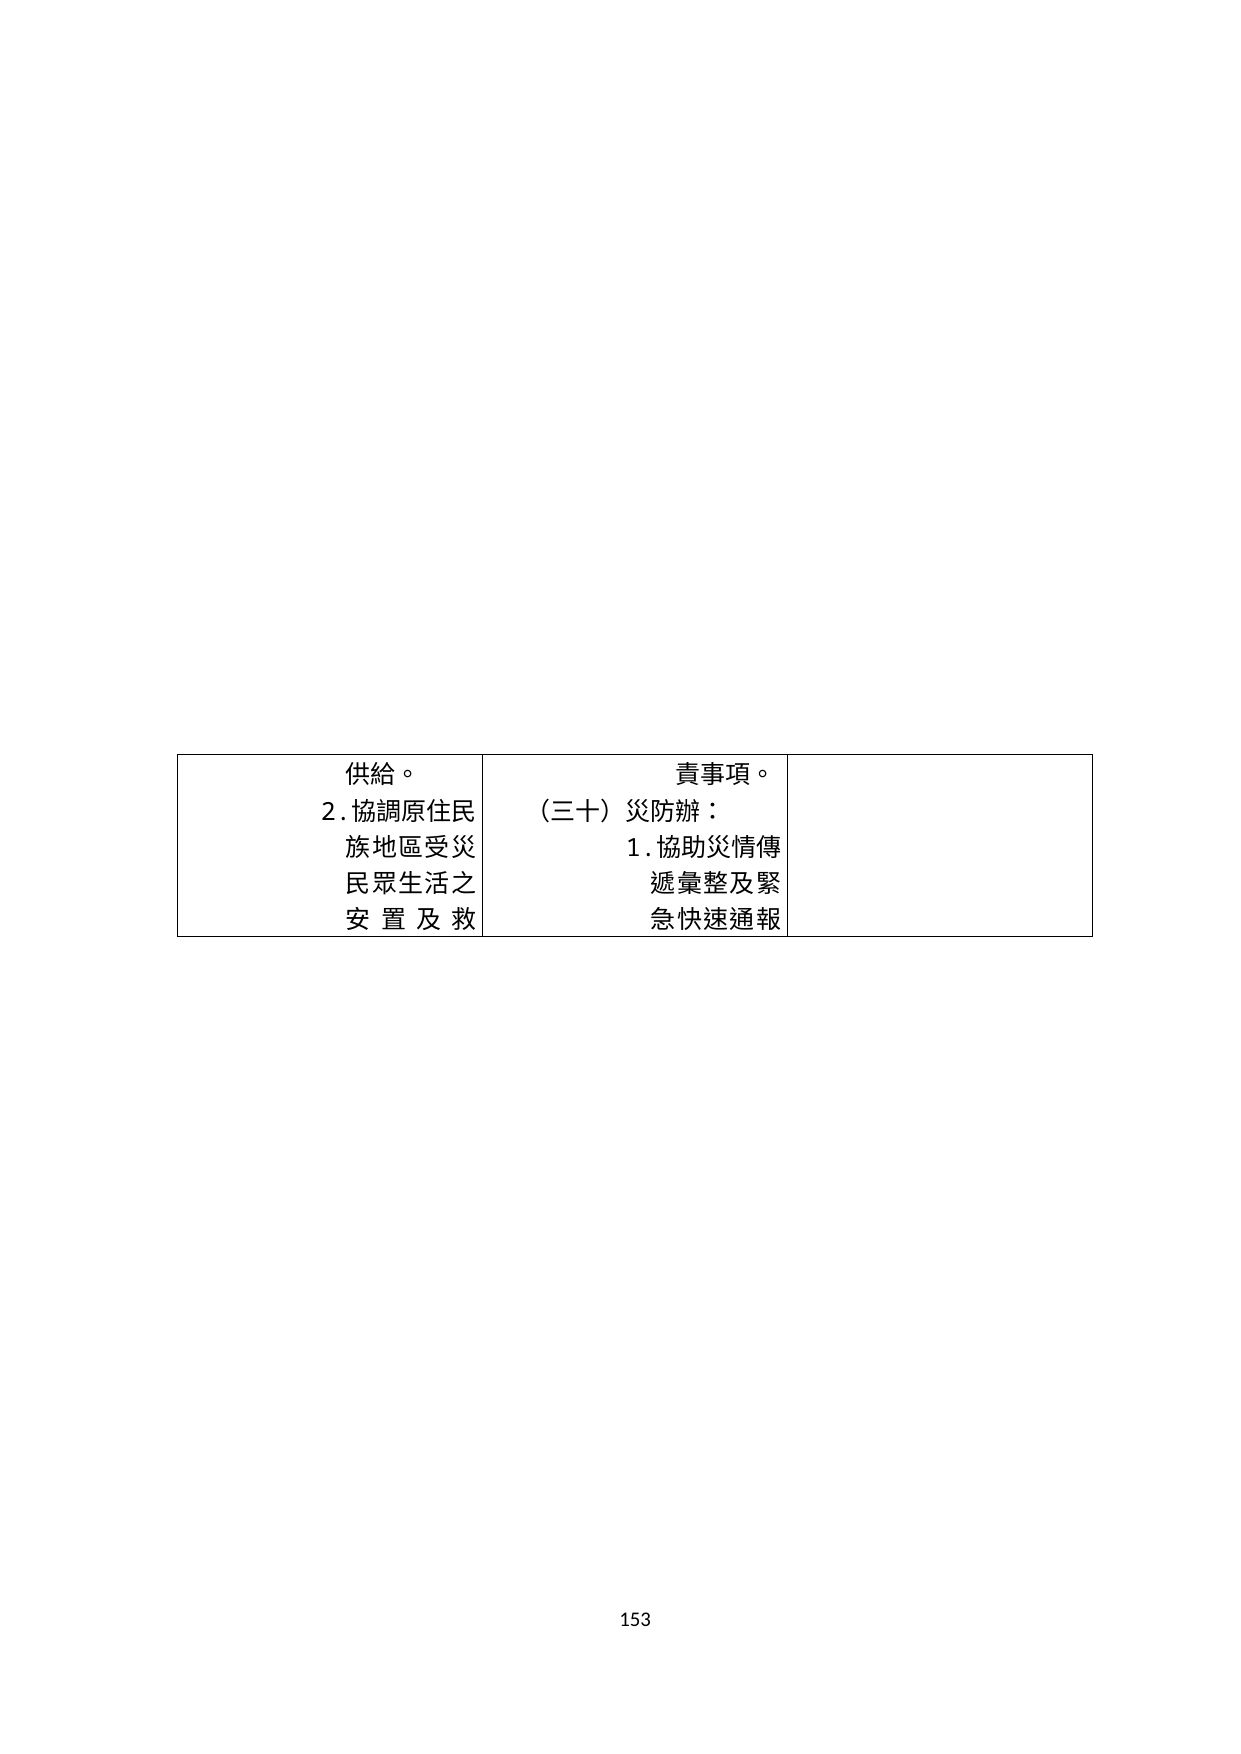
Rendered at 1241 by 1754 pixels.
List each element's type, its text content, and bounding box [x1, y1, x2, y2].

table_cell 責事項。 （三十）災防辦： 1.協助災情傳遞彙整及緊急快速通報 [483, 755, 787, 936]
table_cell 供給。 2.協調原住民族地區受災民眾生活之安置及救 [178, 755, 482, 936]
table_cell [788, 755, 1092, 936]
